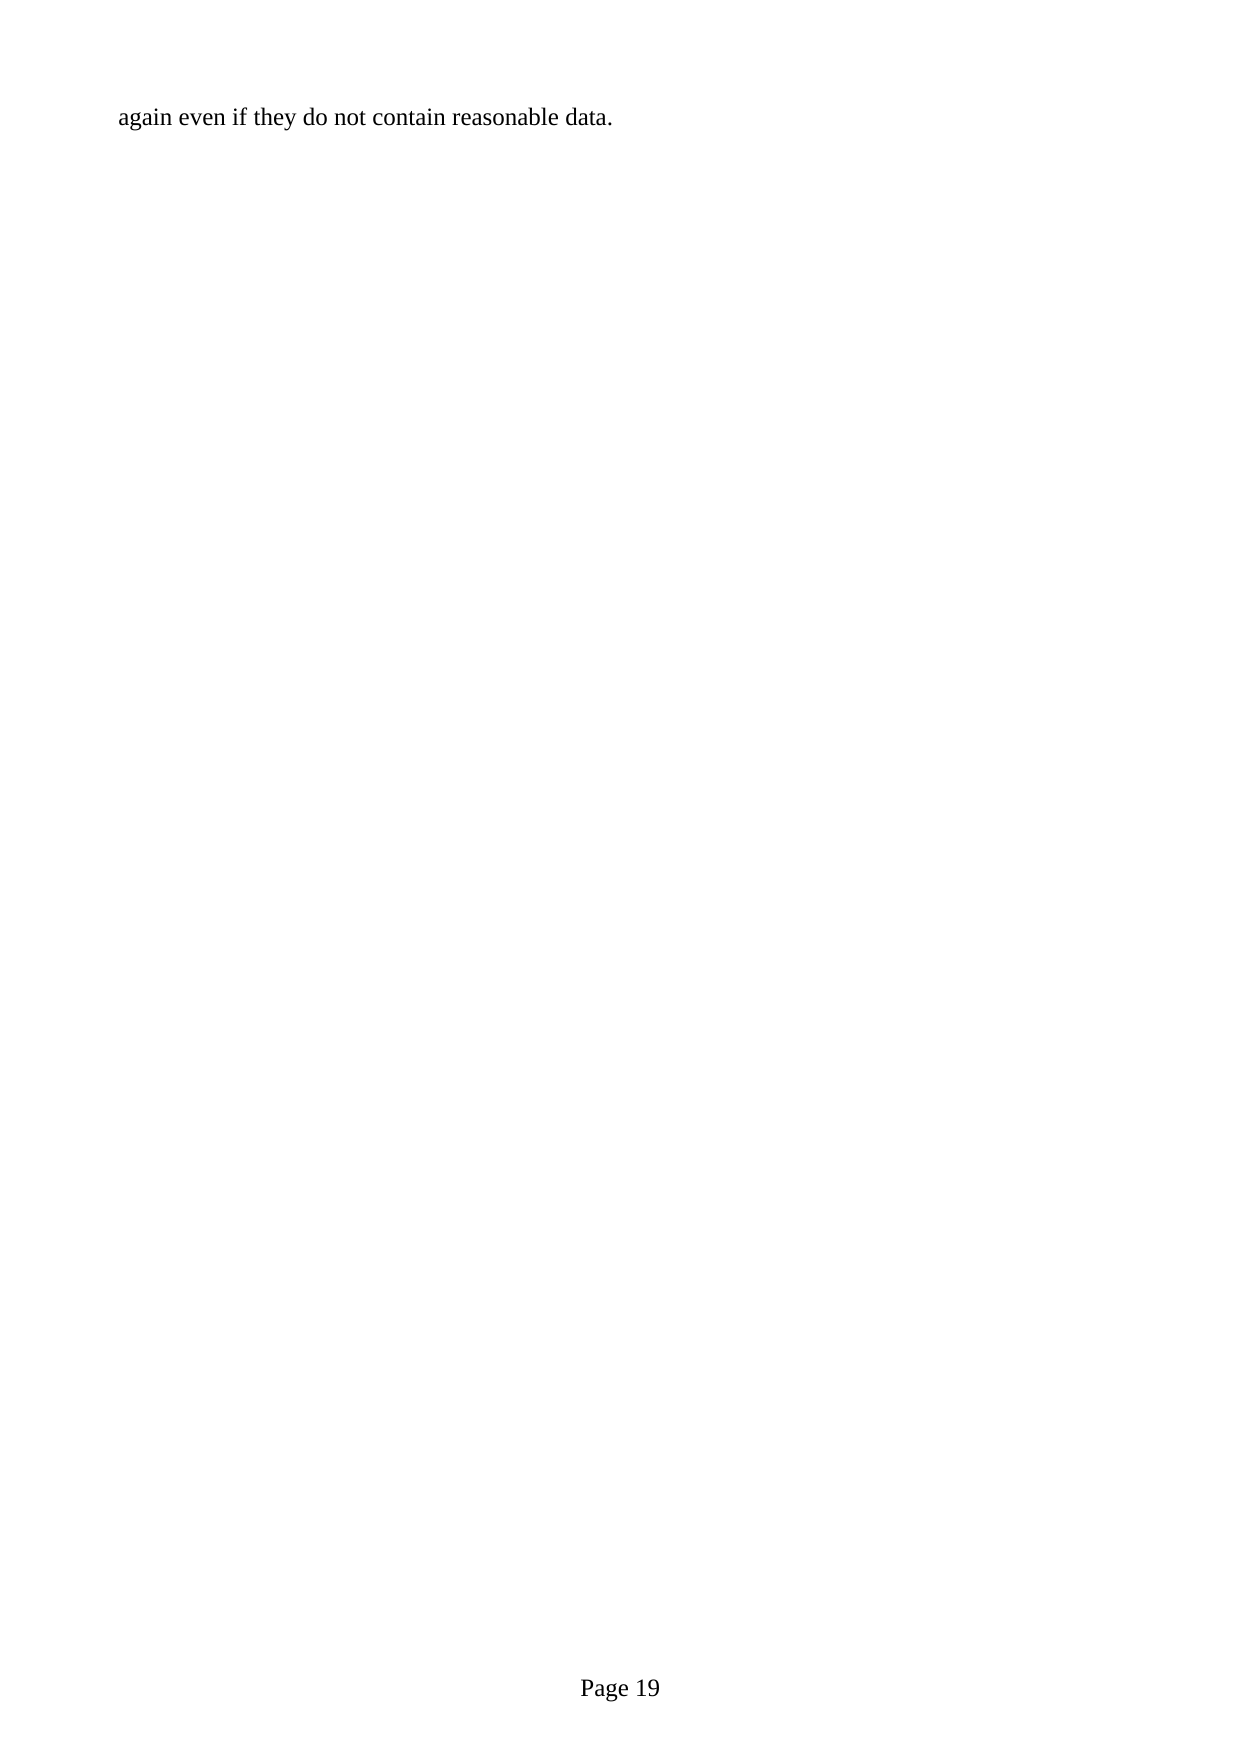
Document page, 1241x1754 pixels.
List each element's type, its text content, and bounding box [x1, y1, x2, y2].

text again even if they do not contain reasonable data. [118, 102, 1122, 131]
